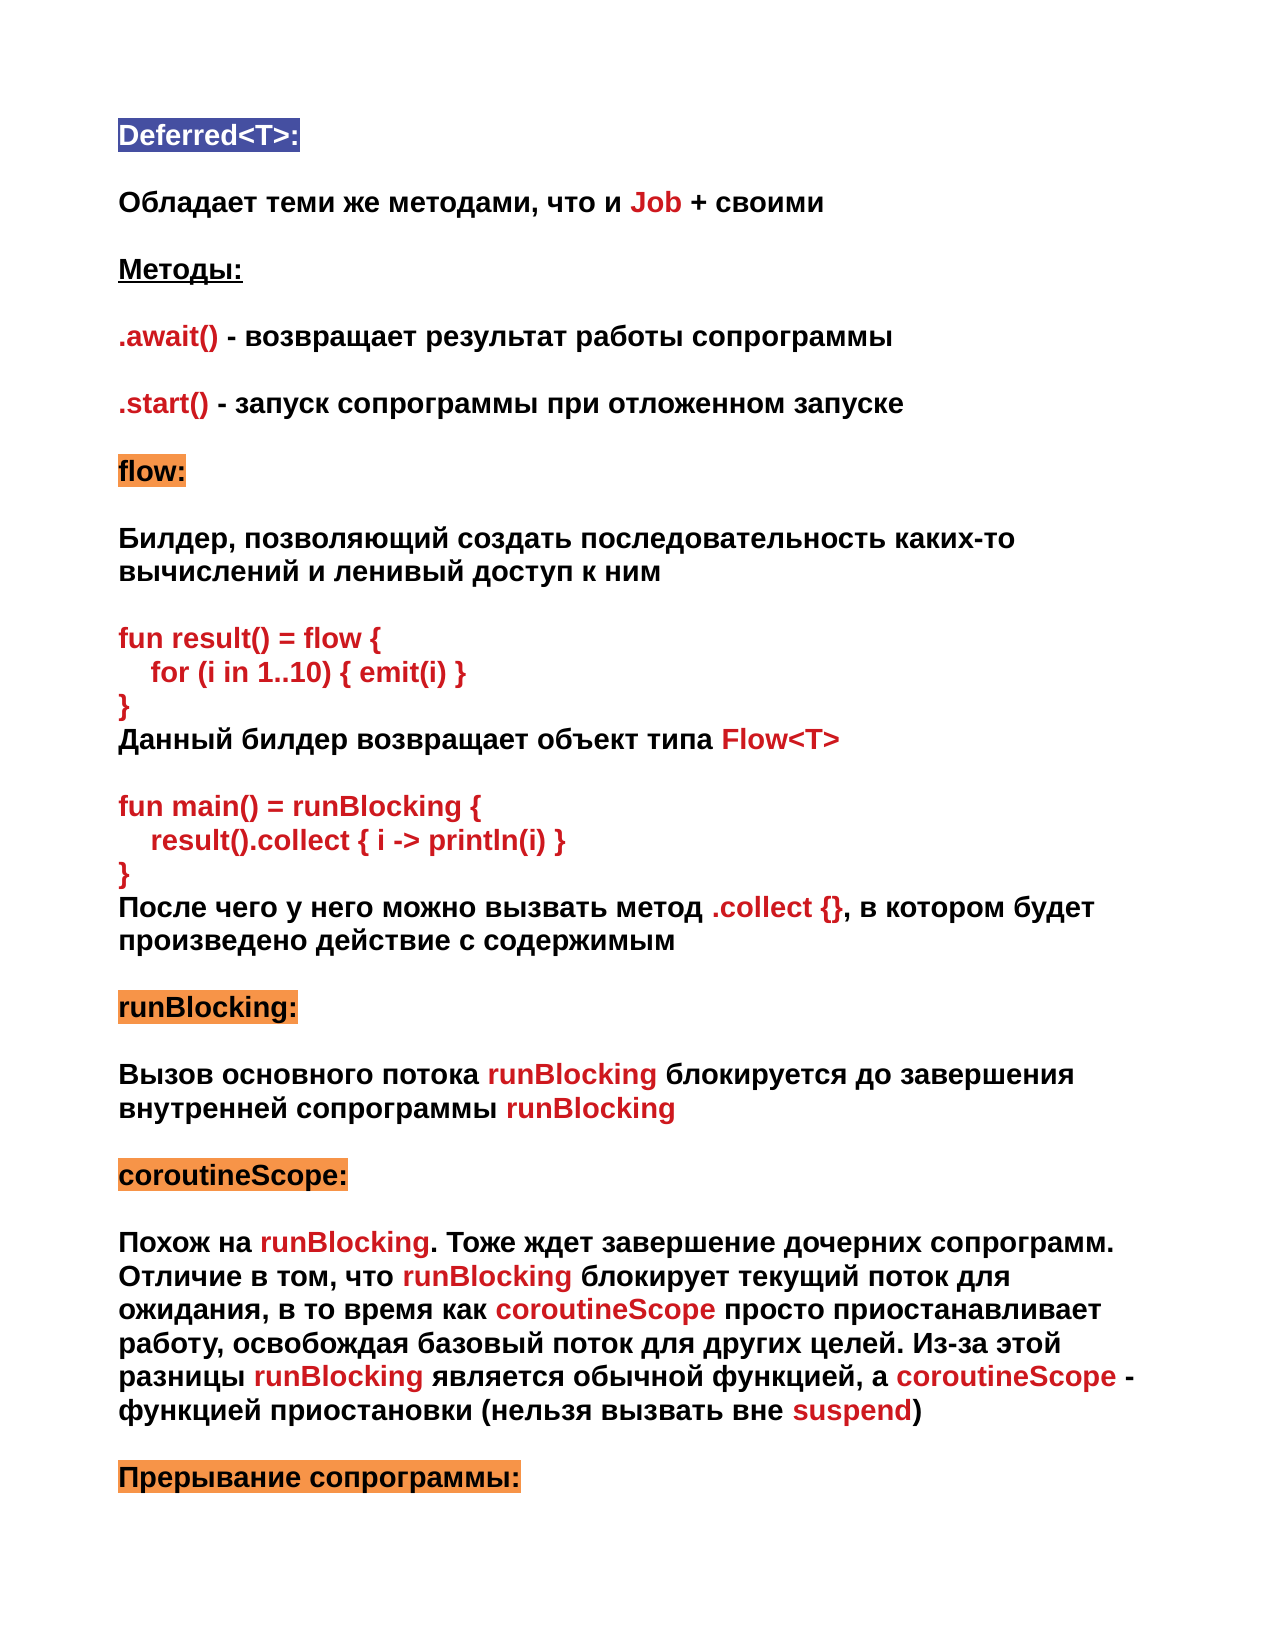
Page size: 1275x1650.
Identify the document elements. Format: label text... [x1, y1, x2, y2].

text } [118, 856, 1157, 889]
text flow: [118, 453, 1157, 487]
text Данный билдер возвращает объект типа Flow<T> [118, 722, 1157, 755]
text result().collect { i -> println(i) } [118, 822, 1157, 856]
text for (i in 1..10) { emit(i) } [118, 655, 1157, 688]
text Методы: [118, 252, 1157, 286]
text После чего у него можно вызвать метод .collect {}, в котором будет произведено действие с содержимым [118, 889, 1157, 957]
text Deferred<T>: [118, 118, 1157, 152]
text coroutineScope: [118, 1158, 1157, 1191]
text Билдер, позволяющий создать последовательность каких-то вычислений и ленивый доступ к ним [118, 521, 1157, 588]
text } [118, 688, 1157, 722]
text Прерывание сопрограммы: [118, 1460, 1157, 1493]
text fun result() = flow { [118, 621, 1157, 655]
text .await() - возвращает результат работы сопрограммы [118, 319, 1157, 353]
text Обладает теми же методами, что и Job + своими [118, 185, 1157, 219]
text runBlocking: [118, 990, 1157, 1024]
text Вызов основного потока runBlocking блокируется до завершения внутренней сопрограммы runBlocking [118, 1057, 1157, 1124]
text fun main() = runBlocking { [118, 789, 1157, 822]
text Похож на runBlocking. Тоже ждет завершение дочерних сопрограмм. Отличие в том, что runBlocking блокирует текущий поток для ожидания, в то время как coroutineScope просто приостанавливает работу, освобождая базовый поток для других целей. Из-за этой разницы runBlocking является обычной функцией, а coroutineScope - функцией приостановки (нельзя вызвать вне suspend) [118, 1225, 1157, 1426]
text .start() - запуск сопрограммы при отложенном запуске [118, 386, 1157, 420]
